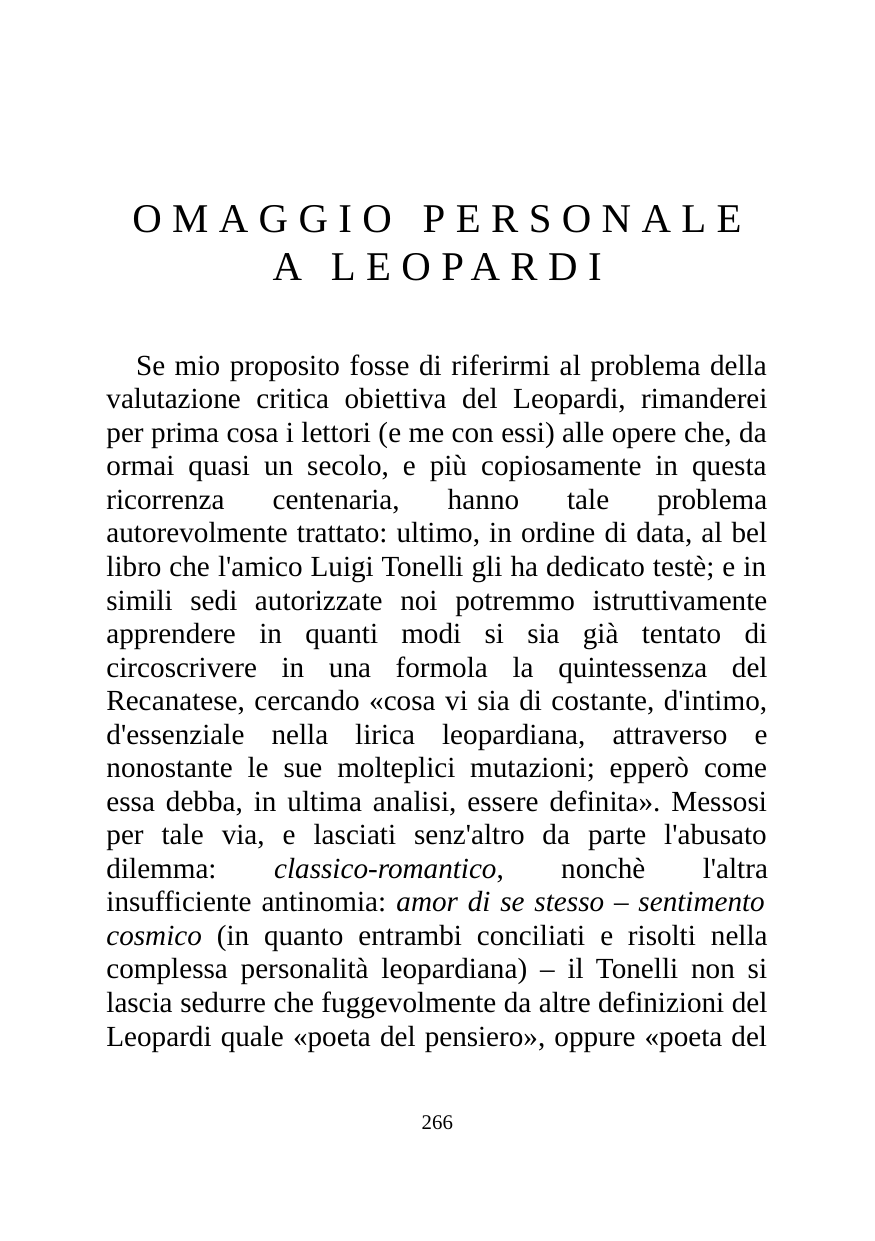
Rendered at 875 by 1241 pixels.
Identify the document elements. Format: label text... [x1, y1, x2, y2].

text Se mio proposito fosse di riferirmi al problema della valutazione critica obiettiva del Leopardi, rimanderei per prima cosa i lettori (e me con essi) alle opere che, da ormai quasi un secolo, e più copiosamente in questa ricorrenza centenaria, hanno tale problema autorevolmente trattato: ultimo, in ordine di data, al bel libro che l'amico Luigi Tonelli gli ha dedicato testè; e in simili sedi autorizzate noi potremmo istruttivamente apprendere in quanti modi si sia già tentato di circoscrivere in una formola la quintessenza del Recanatese, cercando «cosa vi sia di costante, d'intimo, d'essenziale nella lirica leopardiana, attraverso e nonostante le sue molteplici mutazioni; epperò come essa debba, in ultima analisi, essere definita». Messosi per tale via, e lasciati senz'altro da parte l'abusato dilemma: classico-romantico, nonchè l'altra insufficiente antinomia: amor di se stesso – sentimento cosmico (in quanto entrambi conciliati e risolti nella complessa personalità leopardiana) – il Tonelli non si lascia sedurre che fuggevolmente da altre definizioni del Leopardi quale «poeta del pensiero», oppure «poeta del [106, 348, 768, 1052]
subtitle OMAGGIO PERSONALE A LEOPARDI [106, 195, 768, 289]
